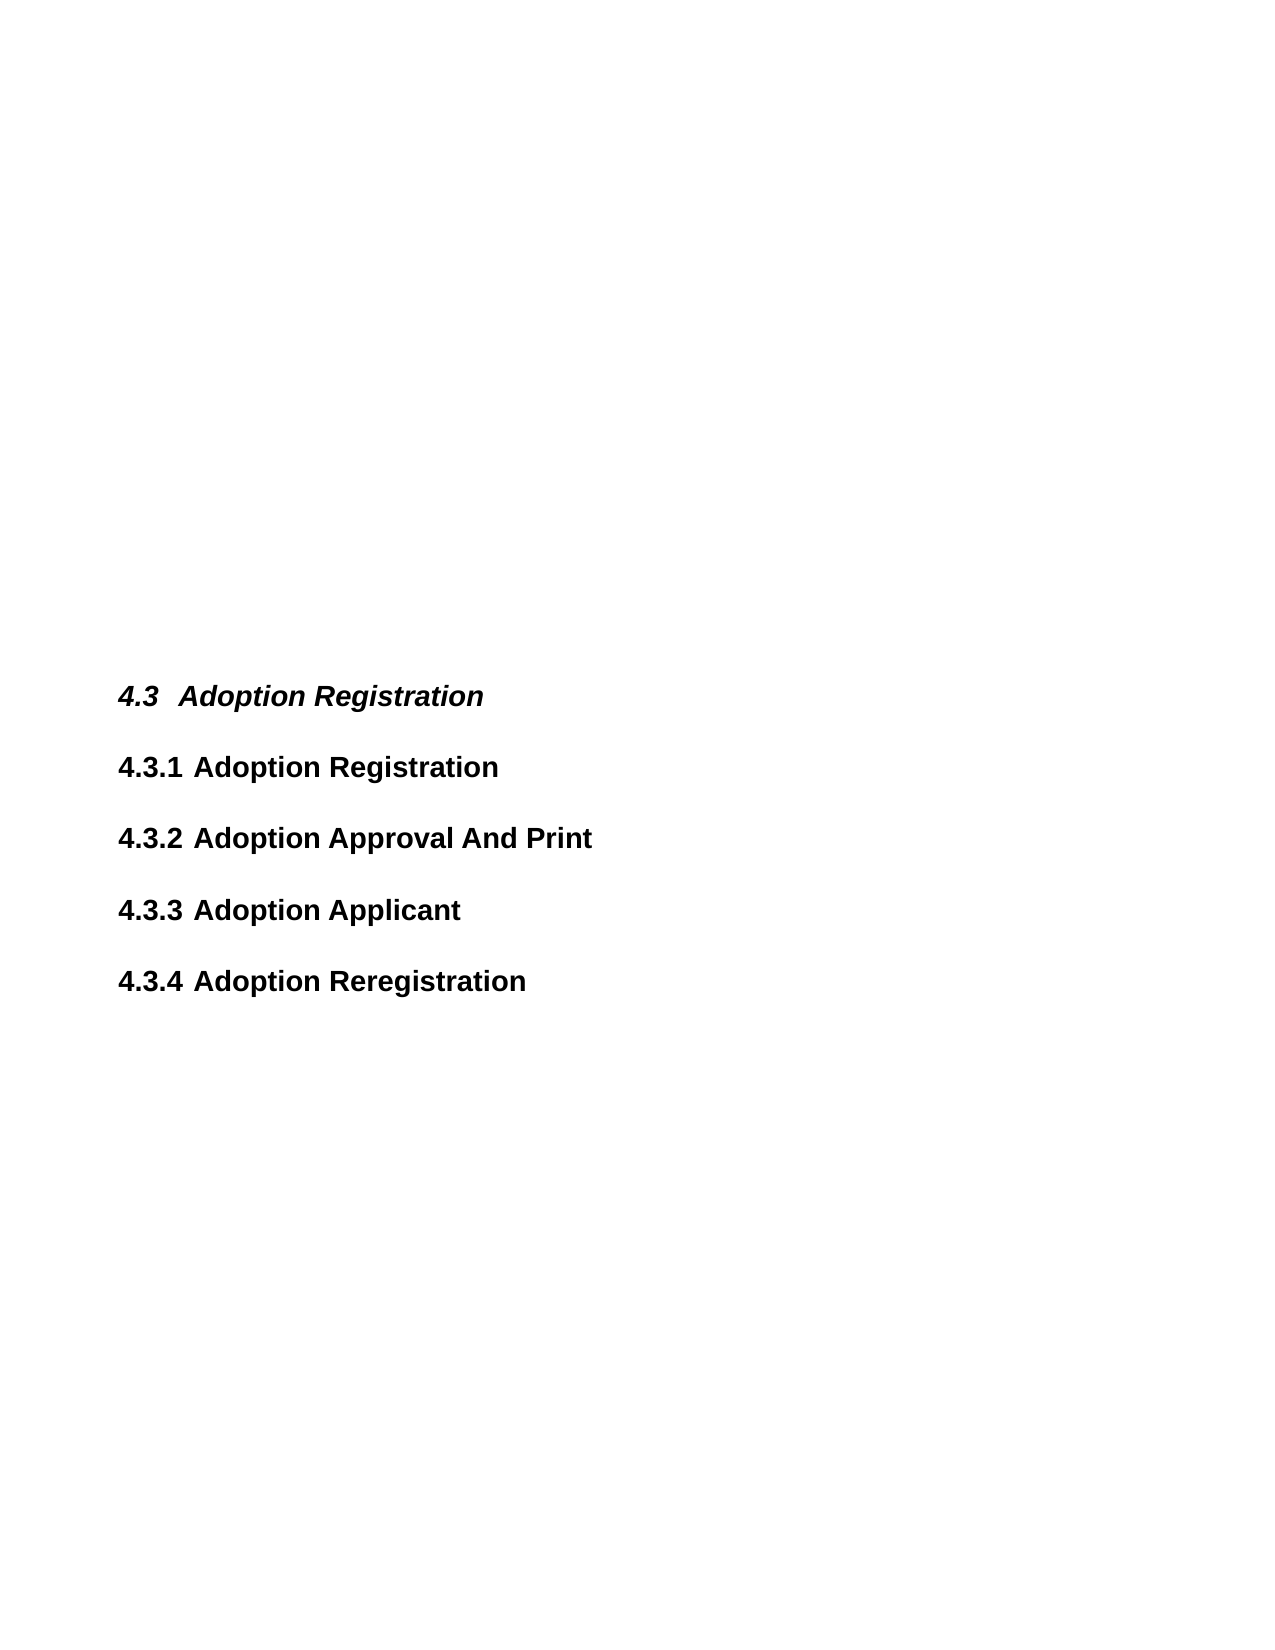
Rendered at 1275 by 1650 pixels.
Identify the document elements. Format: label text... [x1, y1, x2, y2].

subtitle Adoption Applicant [118, 892, 1157, 926]
subtitle Adoption Registration [118, 679, 1157, 713]
subtitle Adoption Approval And Print [118, 821, 1157, 855]
subtitle Adoption Registration [118, 750, 1157, 784]
subtitle Adoption Reregistration [118, 963, 1157, 997]
